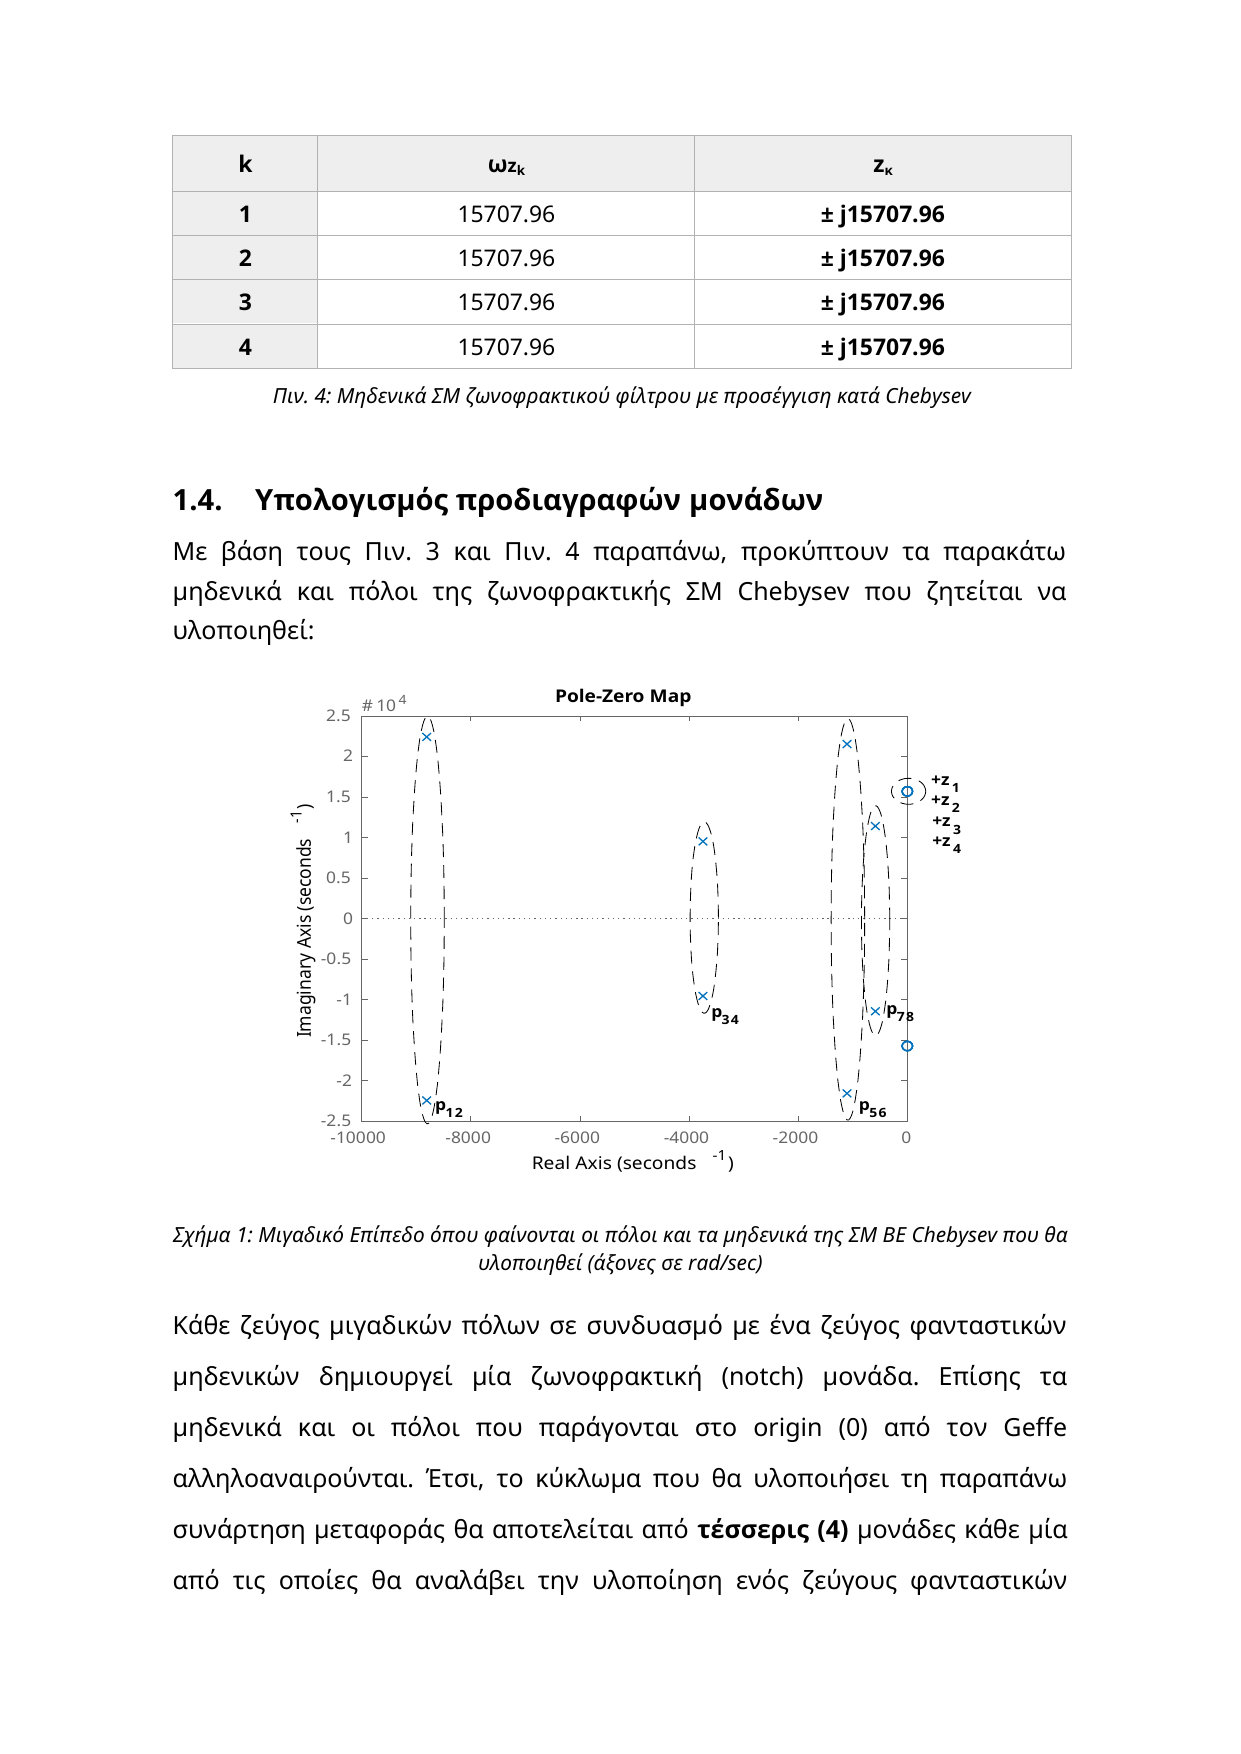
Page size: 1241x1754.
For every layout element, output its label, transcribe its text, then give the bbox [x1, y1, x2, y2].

text Με βάση τους Πιν. 3 και Πιν. 4 παραπάνω, προκύπτουν τα παρακάτω μηδενικά και πόλοι της ζωνοφρακτικής ΣΜ Chebysev που ζητείται να υλοποιηθεί: [172, 534, 1068, 646]
table_header ωzk [318, 136, 694, 191]
subtitle Υπολογισμός προδιαγραφών μονάδων [172, 479, 1068, 519]
table_cell 3 [173, 280, 317, 323]
table_cell 4 [173, 325, 317, 368]
table_cell ± j15707.96 [695, 192, 1071, 235]
text Σχήμα 1: Μιγαδικό Επίπεδο όπου φαίνονται οι πόλοι και τα μηδενικά της ΣΜ BE Chebysev που θα υλοποιηθεί (άξονες σε rad/sec) [172, 1220, 1068, 1277]
table_cell ± j15707.96 [695, 325, 1071, 368]
table_header k [173, 136, 317, 191]
table_cell 1 [173, 192, 317, 235]
table_cell 15707.96 [318, 280, 694, 323]
table_cell ± j15707.96 [695, 236, 1071, 279]
table_cell 15707.96 [318, 325, 694, 368]
table_cell ± j15707.96 [695, 280, 1071, 323]
text Πιν. 4: Μηδενικά ΣΜ ζωνοφρακτικού φίλτρου με προσέγγιση κατά Chebysev [172, 381, 1071, 409]
table_cell 15707.96 [318, 236, 694, 279]
table_cell 15707.96 [318, 192, 694, 235]
table_header zκ [695, 136, 1071, 191]
table_cell 2 [173, 236, 317, 279]
text Κάθε ζεύγος μιγαδικών πόλων σε συνδυασμό με ένα ζεύγος φανταστικών μηδενικών δημιουργεί μία ζωνοφρακτική (notch) μονάδα. Επίσης τα μηδενικά και οι πόλοι που παράγονται στο origin (0) από τον Geffe αλληλοαναιρούνται. Έτσι, το κύκλωμα που θα υλοποιήσει τη παραπάνω συνάρτηση μεταφοράς θα αποτελείται από τέσσερις (4) μονάδες κάθε μία από τις οποίες θα αναλάβει την υλοποίηση ενός ζεύγους φανταστικών [172, 1307, 1068, 1597]
